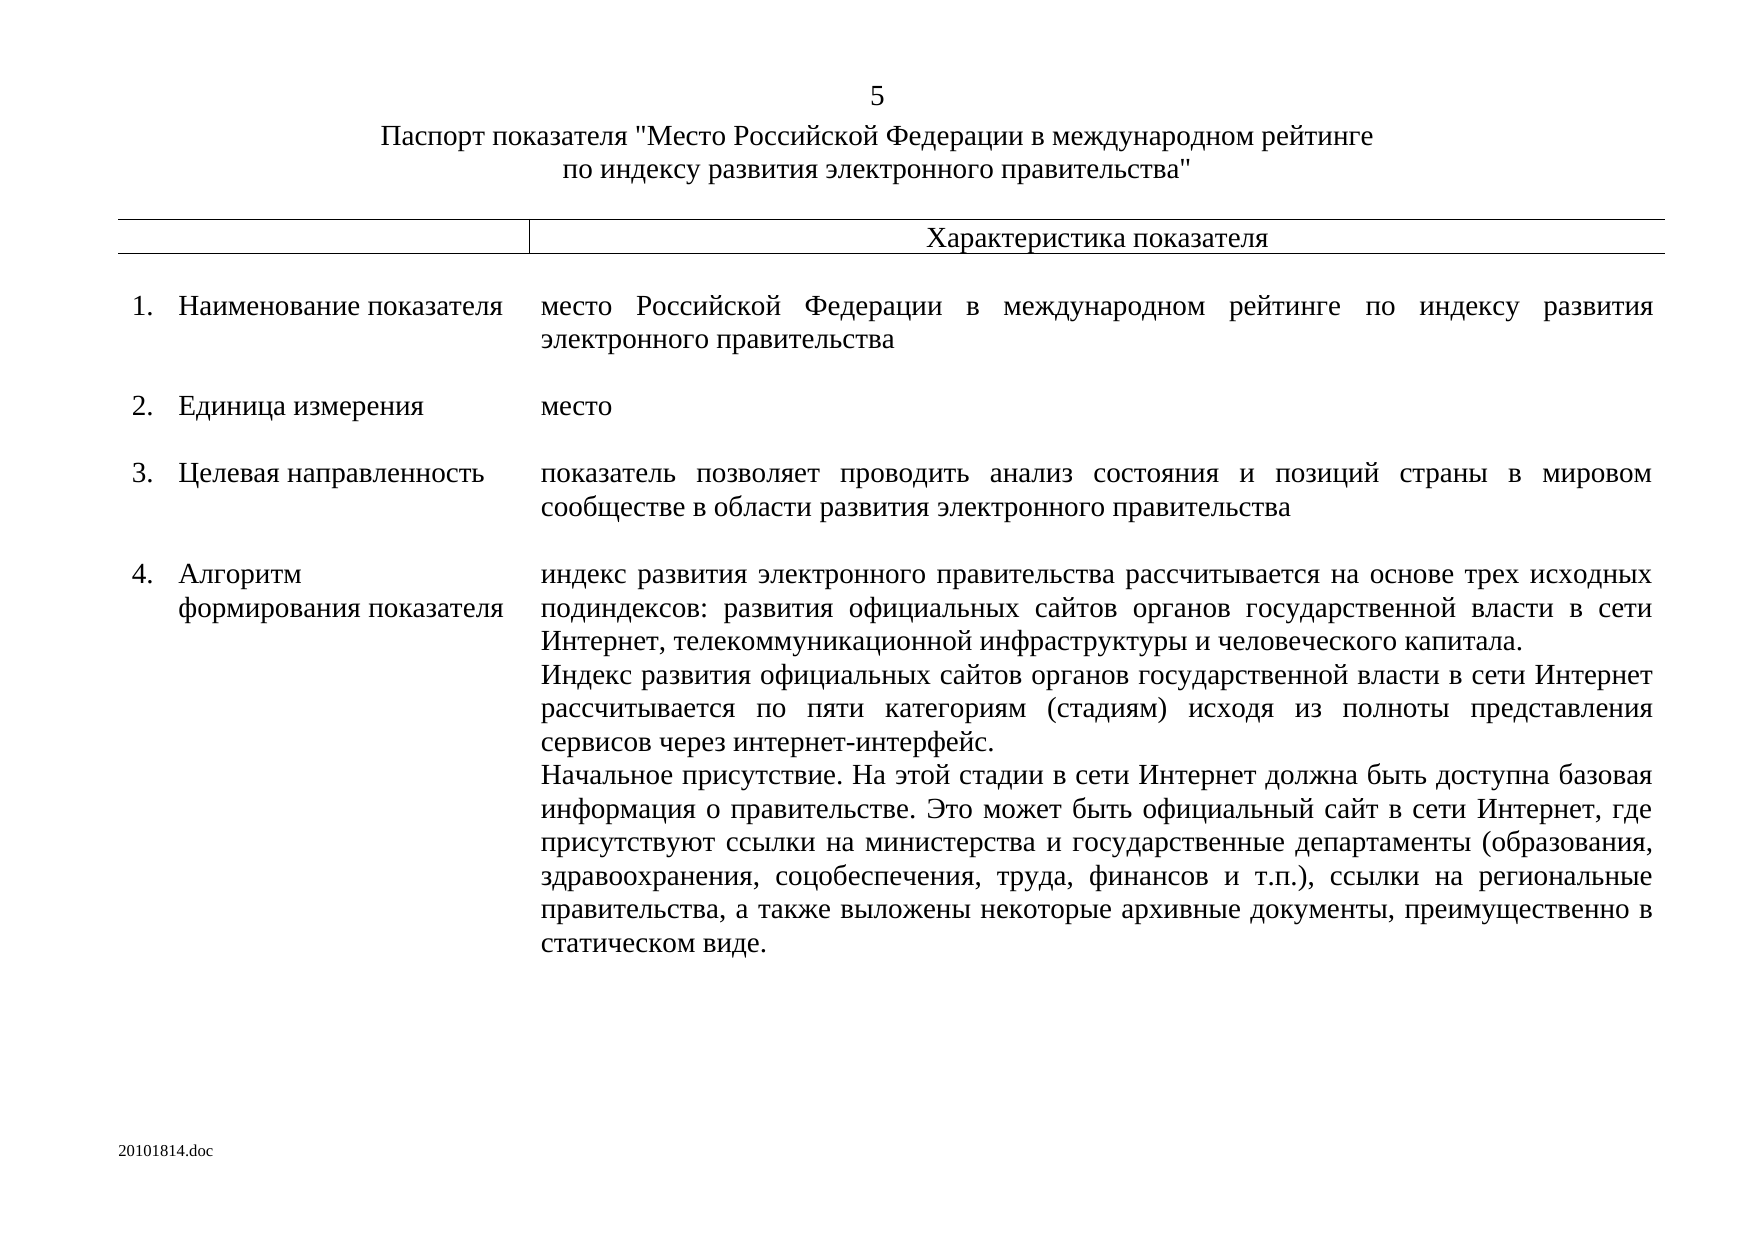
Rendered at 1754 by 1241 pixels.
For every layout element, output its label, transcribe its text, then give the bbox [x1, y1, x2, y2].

table_cell место Российской Федерации в международном рейтинге по индексу развития электронного правительства [529, 288, 1665, 388]
table_cell показатель позволяет проводить анализ состояния и позиций страны в мировом сообществе в области развития электронного правительства [529, 456, 1665, 556]
table_cell [118, 254, 167, 288]
table_header [118, 220, 167, 253]
table_cell Единица измерения [167, 389, 529, 456]
text Паспорт показателя "Место Российской Федерации в международном рейтинге [118, 118, 1636, 152]
table_cell Наименование показателя [167, 288, 529, 388]
table_cell [167, 758, 529, 959]
table_cell индекс развития электронного правительства рассчитывается на основе трех исходных подиндексов: развития официальных сайтов органов государственной власти в сети Интернет, телекоммуникационной инфраструктуры и человеческого капитала. Индекс развития официальных сайтов органов государственной власти в сети Интернет рассчитывается по пяти категориям (стадиям) исходя из полноты представления сервисов через интернет-интерфейс. [529, 556, 1665, 757]
text по индексу развития электронного правительства" [118, 152, 1636, 185]
table_cell Алгоритм формирования показателя [167, 556, 529, 757]
table_header [167, 220, 529, 253]
table_cell Начальное присутствие. На этой стадии в сети Интернет должна быть доступна базовая информация о правительстве. Это может быть официальный сайт в сети Интернет, где присутствуют ссылки на министерства и государственные департаменты (образования, здравоохранения, соцобеспечения, труда, финансов и т.п.), ссылки на региональные правительства, а также выложены некоторые архивные документы, преимущественно в статическом виде. [529, 758, 1665, 959]
table_cell [167, 254, 529, 288]
table_cell [118, 758, 167, 959]
table_cell Целевая направленность [167, 456, 529, 556]
table_cell место [529, 389, 1665, 456]
table_cell 3. [118, 456, 167, 556]
table_cell 2. [118, 389, 167, 456]
table_cell 1. [118, 288, 167, 388]
table_cell [529, 254, 1665, 288]
table_header Характеристика показателя [530, 220, 1665, 253]
table_cell 4. [118, 556, 167, 757]
